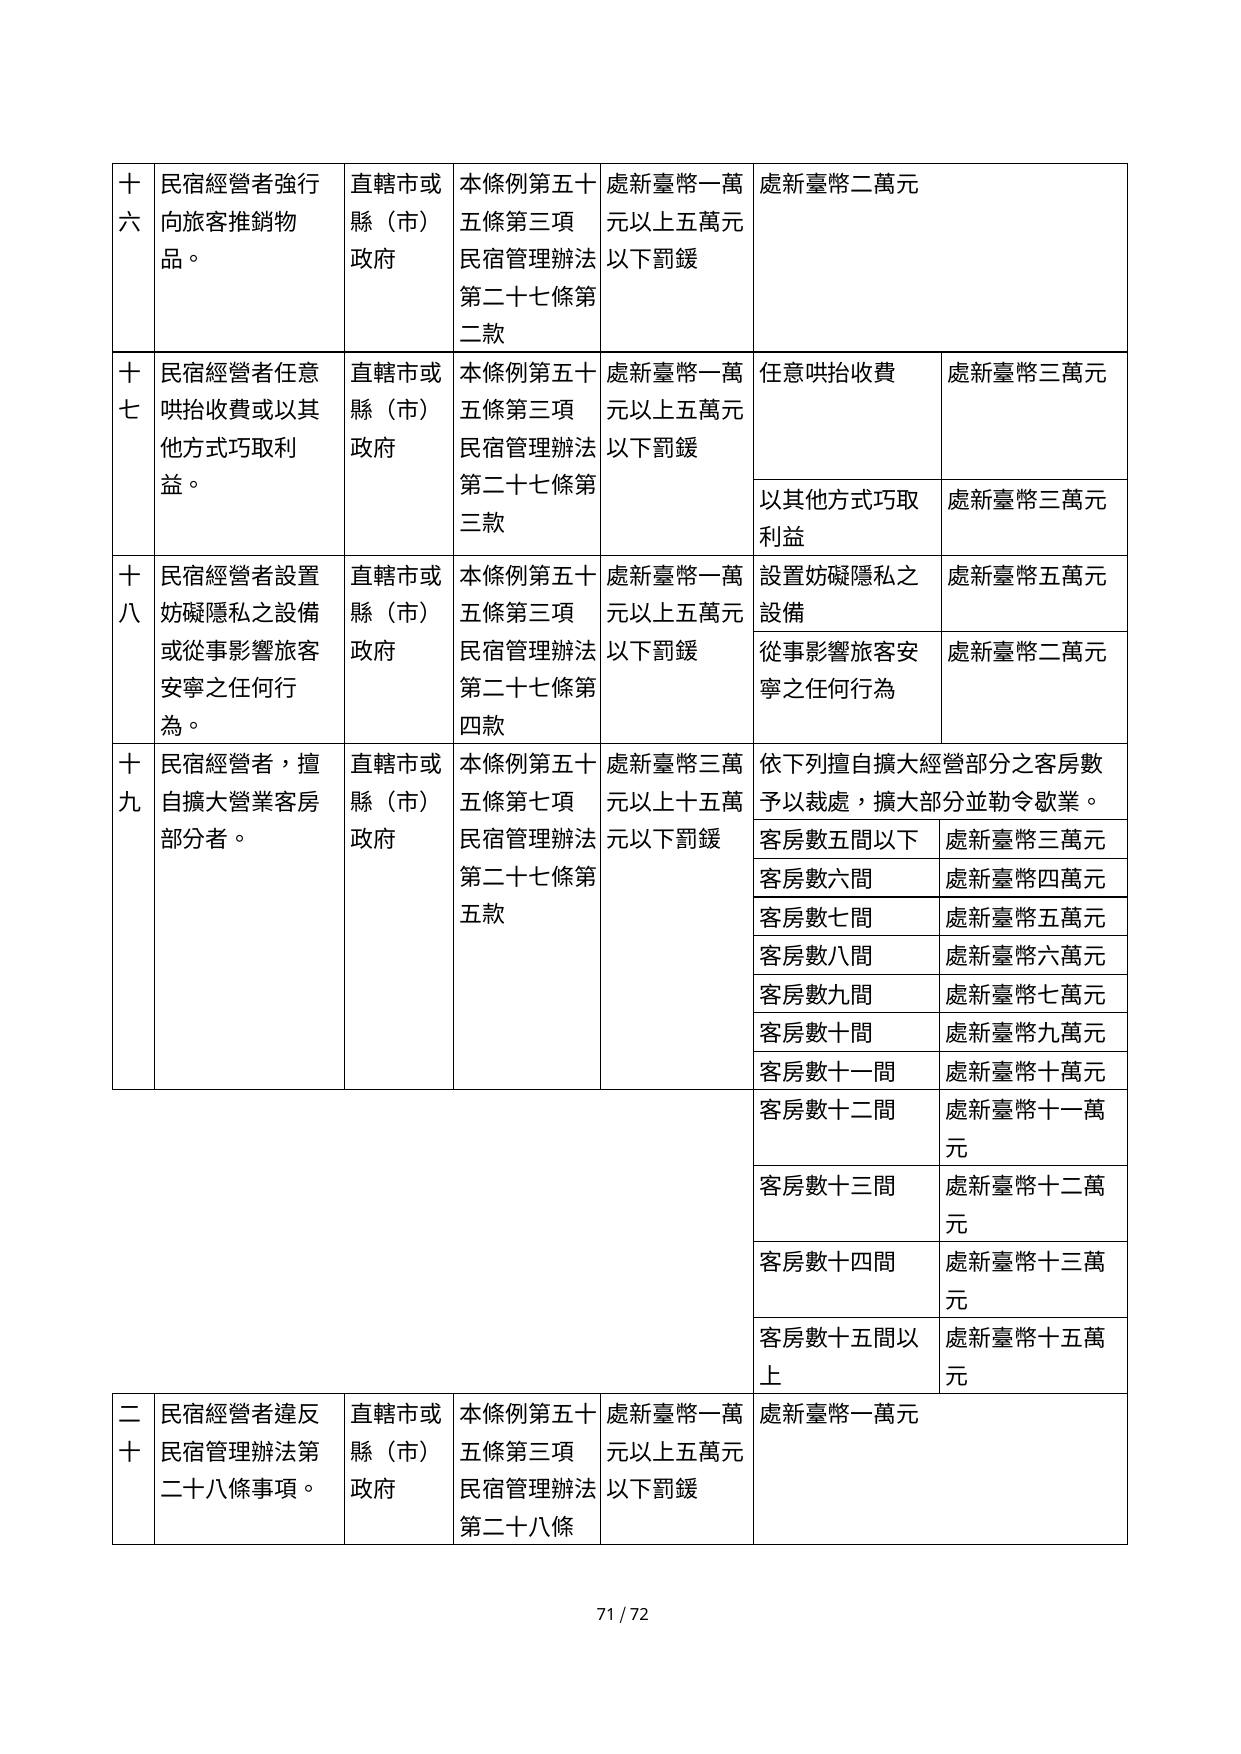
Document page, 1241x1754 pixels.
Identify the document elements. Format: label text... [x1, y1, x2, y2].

table_cell 處新臺幣一萬元以上五萬元以下罰鍰 [601, 353, 753, 555]
table_cell 民宿經營者，擅自擴大營業客房部分者。 [155, 744, 344, 1089]
table_cell 設置妨礙隱私之設備 [754, 556, 941, 631]
table_cell 十八 [113, 556, 154, 743]
table_cell 處新臺幣二萬元 [754, 164, 1127, 351]
table_cell 客房數八間 [754, 936, 939, 973]
table_cell 從事影響旅客安寧之任何行為 [754, 632, 941, 743]
table_cell 處新臺幣三萬元 [942, 480, 1127, 555]
table_cell 處新臺幣三萬元以上十五萬元以下罰鍰 [601, 744, 753, 1089]
table_cell 民宿經營者任意哄抬收費或以其他方式巧取利益。 [155, 353, 344, 555]
table_cell 客房數十一間 [754, 1052, 939, 1089]
table_cell 處新臺幣四萬元 [940, 859, 1127, 896]
table_cell 處新臺幣六萬元 [940, 936, 1127, 973]
table_cell 處新臺幣五萬元 [940, 898, 1127, 935]
table_cell 處新臺幣五萬元 [942, 556, 1127, 631]
table_cell 直轄市或縣（市）政府 [345, 353, 453, 555]
table_cell 客房數十三間 [754, 1166, 939, 1241]
table_cell 民宿經營者設置妨礙隱私之設備或從事影響旅客安寧之任何行為。 [155, 556, 344, 743]
table_cell 以其他方式巧取利益 [754, 480, 941, 555]
table_cell 處新臺幣一萬元以上五萬元以下罰鍰 [601, 164, 753, 351]
table_cell 處新臺幣九萬元 [940, 1013, 1127, 1051]
table_cell 本條例第五十五條第三項 民宿管理辦法第二十七條第四款 [454, 556, 600, 743]
table_cell 直轄市或縣（市）政府 [345, 1394, 453, 1544]
table_cell 處新臺幣七萬元 [940, 975, 1127, 1012]
table_cell 客房數十二間 [754, 1090, 939, 1165]
table_cell 客房數六間 [754, 859, 939, 896]
table_cell 依下列擅自擴大經營部分之客房數予以裁處，擴大部分並勒令歇業。 [754, 744, 1127, 819]
table_cell 任意哄抬收費 [754, 353, 941, 479]
table_cell 客房數十四間 [754, 1242, 939, 1317]
table_cell 十七 [113, 353, 154, 555]
table_cell 直轄市或縣（市）政府 [345, 744, 453, 1089]
table_cell 處新臺幣十一萬元 [940, 1090, 1127, 1165]
table_cell 本條例第五十五條第三項 民宿管理辦法第二十七條第二款 [454, 164, 600, 351]
table_cell 處新臺幣一萬元以上五萬元以下罰鍰 [601, 556, 753, 743]
table_cell 處新臺幣三萬元 [940, 820, 1127, 858]
table_cell 本條例第五十五條第三項 民宿管理辦法第二十七條第三款 [454, 353, 600, 555]
table_cell 客房數九間 [754, 975, 939, 1012]
table_cell 處新臺幣十五萬元 [940, 1318, 1127, 1393]
table_cell 本條例第五十五條第三項 民宿管理辦法第二十八條 [454, 1394, 600, 1544]
table_cell 本條例第五十五條第七項 民宿管理辦法第二十七條第五款 [454, 744, 600, 1089]
table_cell 民宿經營者違反民宿管理辦法第二十八條事項。 [155, 1394, 344, 1544]
table_cell 客房數七間 [754, 898, 939, 935]
table_cell 直轄市或縣（市）政府 [345, 164, 453, 351]
table_cell 客房數十間 [754, 1013, 939, 1051]
table_cell 二十 [113, 1394, 154, 1544]
table_cell 直轄市或縣（市）政府 [345, 556, 453, 743]
table_cell 處新臺幣一萬元以上五萬元以下罰鍰 [601, 1394, 753, 1544]
table_cell 處新臺幣十萬元 [940, 1052, 1127, 1089]
table_cell 十九 [113, 744, 154, 1089]
table_cell 處新臺幣十三萬元 [940, 1242, 1127, 1317]
table_cell 處新臺幣二萬元 [942, 632, 1127, 743]
table_cell 處新臺幣十二萬元 [940, 1166, 1127, 1241]
table_cell 處新臺幣三萬元 [942, 353, 1127, 479]
table_cell 民宿經營者強行向旅客推銷物品。 [155, 164, 344, 351]
table_cell 客房數十五間以上 [754, 1318, 939, 1393]
table_cell 處新臺幣一萬元 [754, 1394, 1127, 1544]
table_cell 客房數五間以下 [754, 820, 939, 858]
table_cell 十六 [113, 164, 154, 351]
